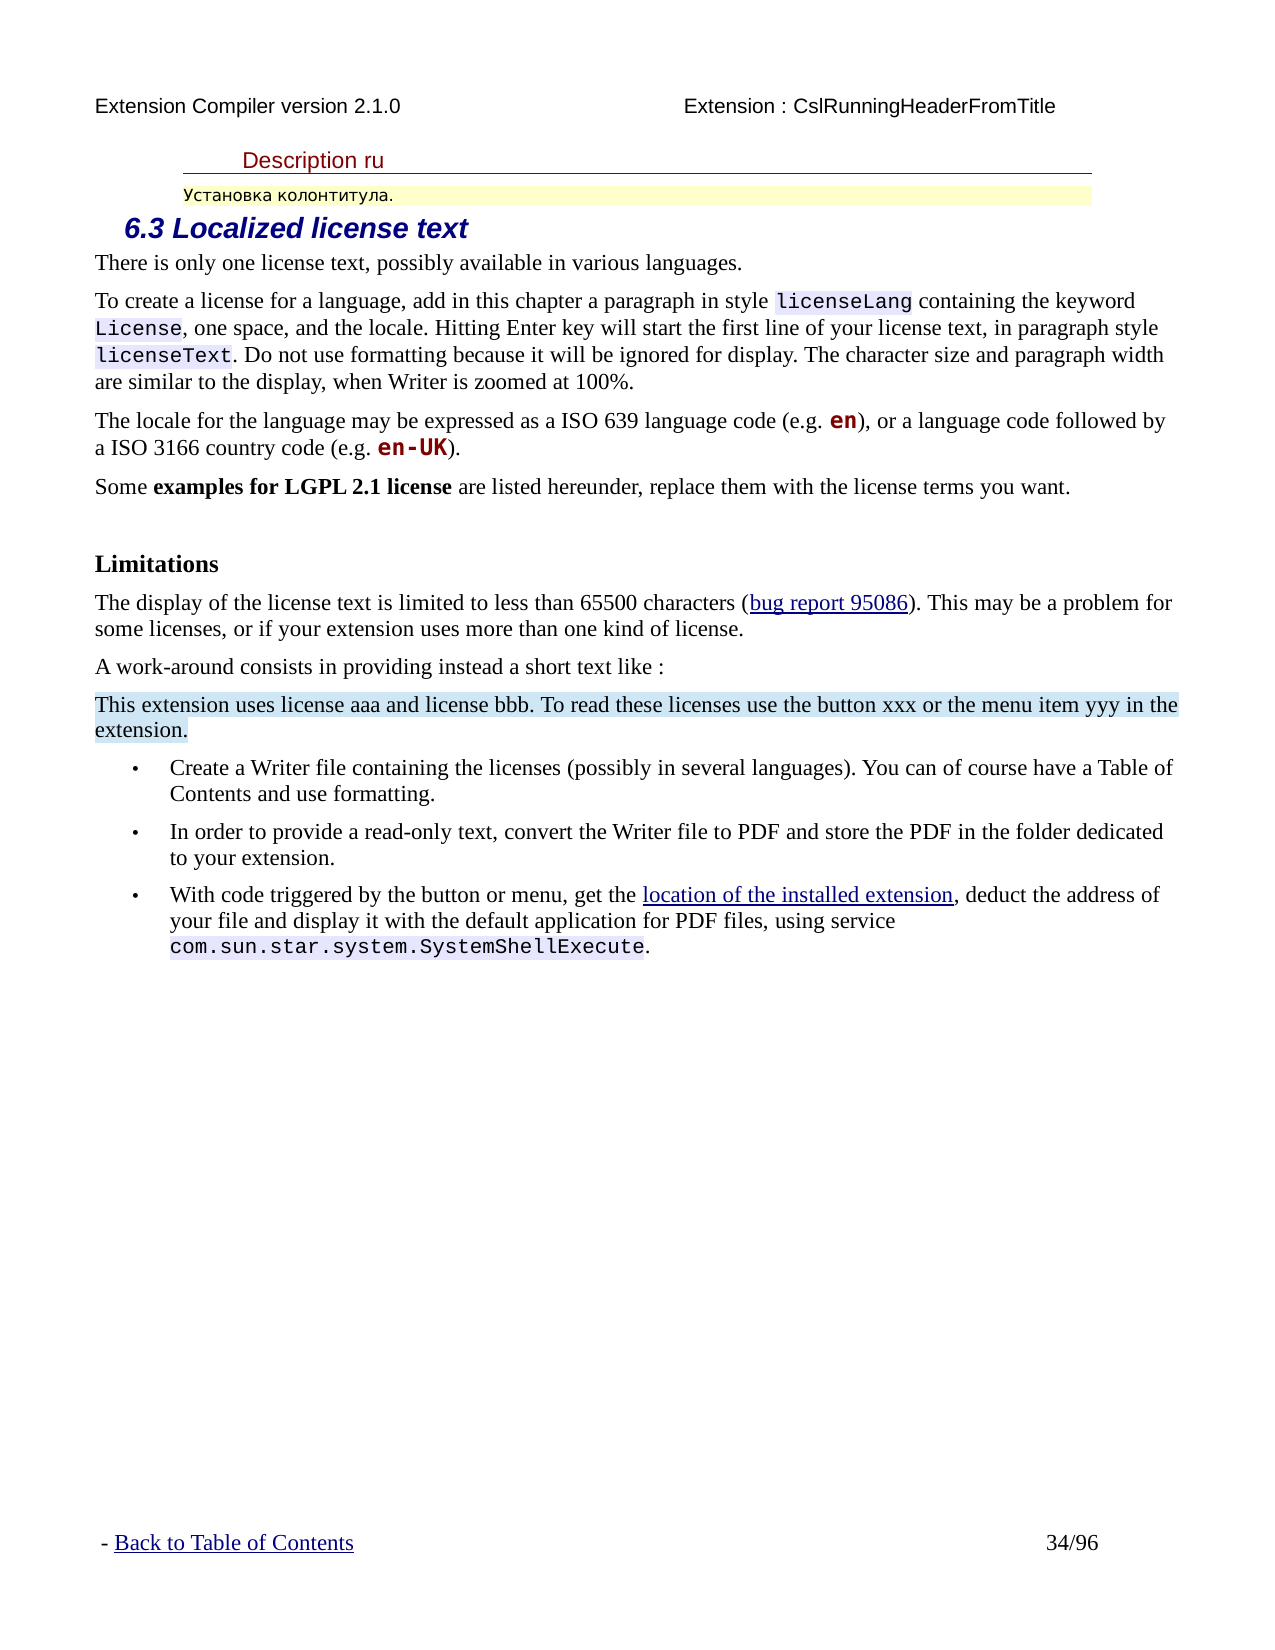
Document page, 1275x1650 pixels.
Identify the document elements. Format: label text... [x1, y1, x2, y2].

text A work-around consists in providing instead a short text like : [94, 654, 1181, 679]
text Limitations [94, 550, 1181, 578]
text Установка колонтитула. [183, 186, 1092, 206]
list Create a Writer file containing the licenses (possibly in several languages). You can of course have a Table of Contents and use formatting. [132, 755, 1181, 806]
text There is only one license text, possibly available in various languages. [94, 250, 1181, 276]
list In order to provide a read-only text, convert the Writer file to PDF and store the PDF in the folder dedicated to your extension. [132, 819, 1181, 870]
subtitle Localized license text [124, 212, 1181, 244]
text Some examples for LGPL 2.1 license are listed hereunder, replace them with the license terms you want. [94, 474, 1181, 499]
text This extension uses license aaa and license bbb. To read these licenses use the button xxx or the menu item yyy in the extension. [94, 692, 1181, 743]
list With code triggered by the button or menu, get the location of the installed extension, deduct the address of your file and display it with the default application for PDF files, using service com.sun.star.system.SystemShellExecute. [132, 882, 1181, 960]
text The display of the license text is limited to less than 65500 characters (bug report 95086). This may be a problem for some licenses, or if your extension uses more than one kind of license. [94, 590, 1181, 641]
text Description ru [183, 147, 1092, 173]
text The locale for the language may be expressed as a ISO 639 language code (e.g. en), or a language code followed by a ISO 3166 country code (e.g. en-UK). [94, 407, 1181, 461]
text To create a license for a language, add in this chapter a paragraph in style licenseLang containing the keyword License, one space, and the locale. Hitting Enter key will start the first line of your license text, in paragraph style licenseText. Do not use formatting because it will be ignored for display. The character size and paragraph width are similar to the display, when Writer is zoomed at 100%. [94, 288, 1181, 395]
